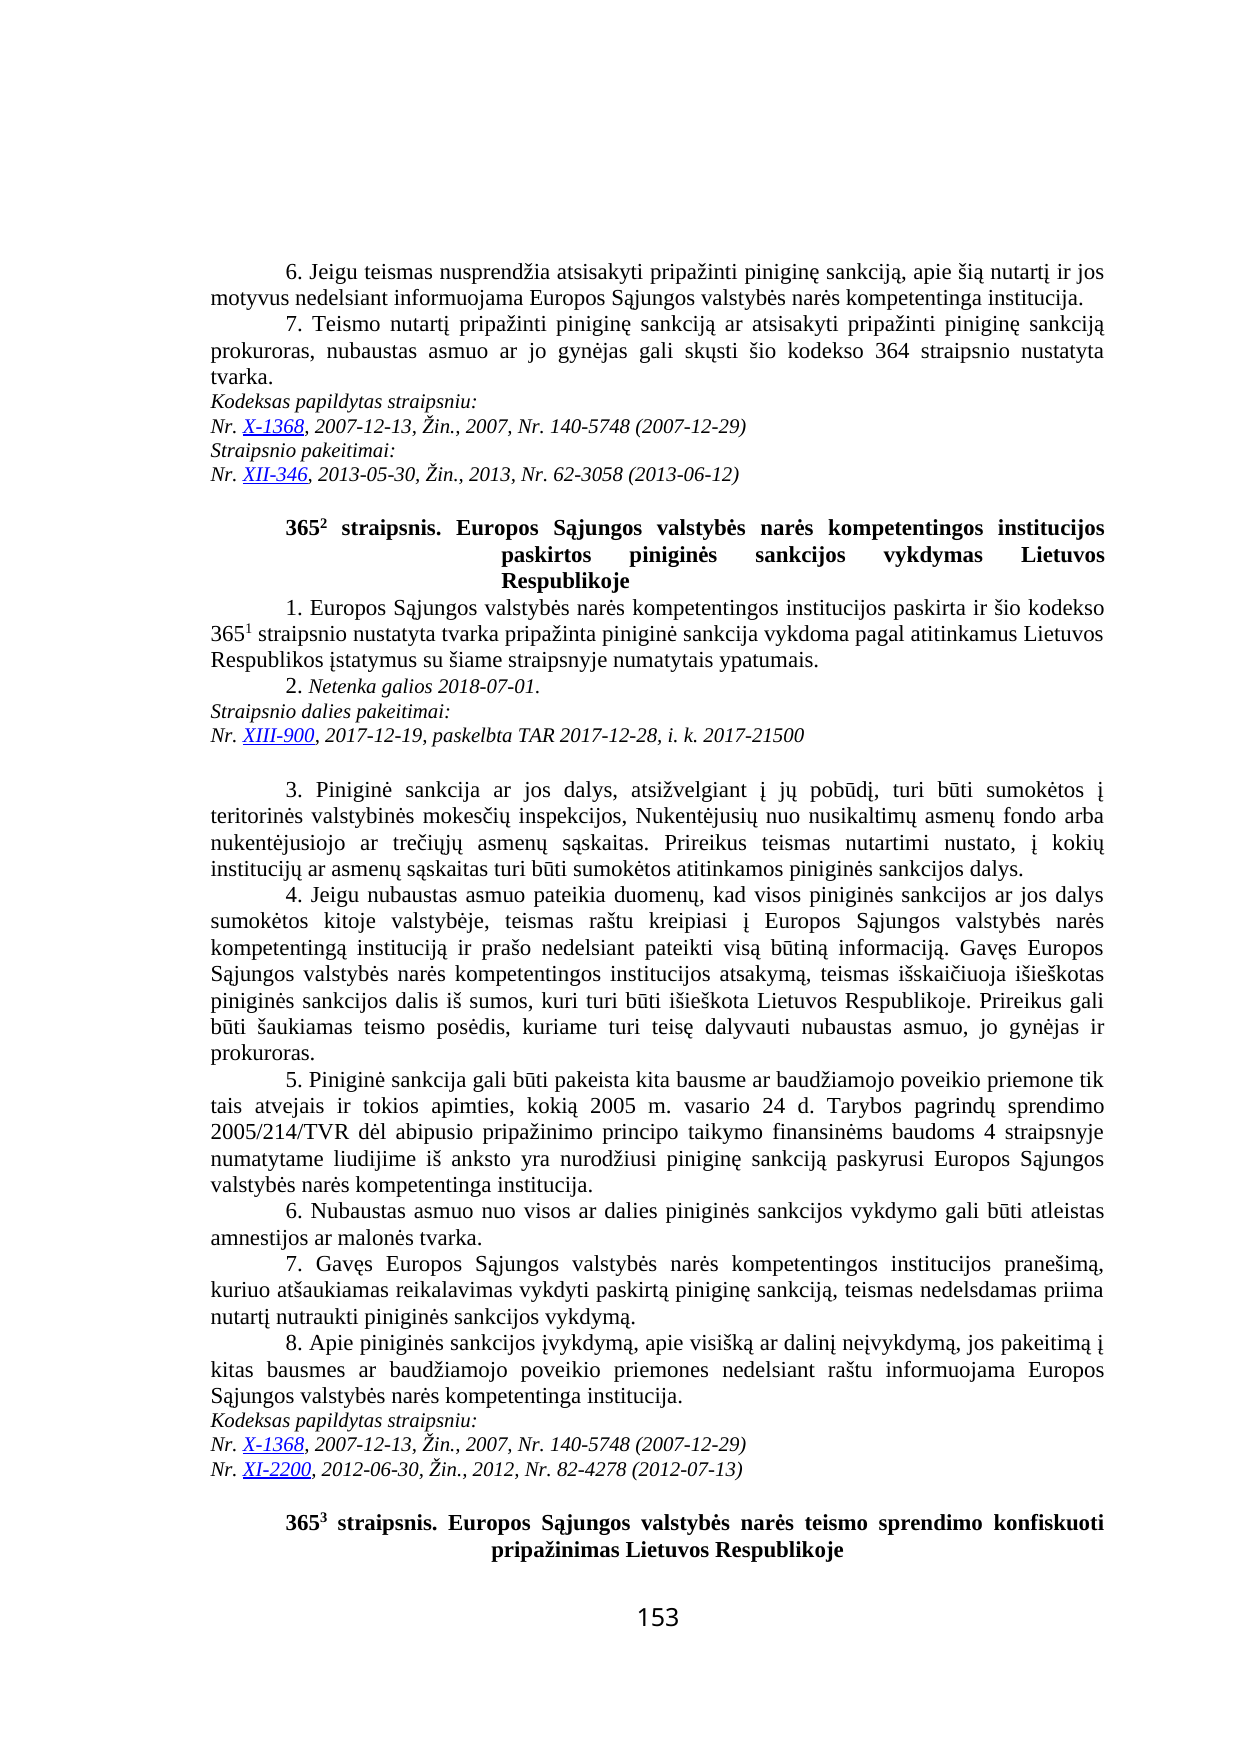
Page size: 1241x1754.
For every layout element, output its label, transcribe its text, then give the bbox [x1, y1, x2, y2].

text Straipsnio pakeitimai: [210, 438, 1105, 462]
text 3652 straipsnis. Europos Sąjungos valstybės narės kompetentingos institucijos paskirtos piniginės sankcijos vykdymas Lietuvos Respublikoje [285, 514, 1105, 593]
text Straipsnio dalies pakeitimai: [210, 699, 1105, 723]
text Nr. XIII-900, 2017-12-19, paskelbta TAR 2017-12-28, i. k. 2017-21500 [210, 723, 1105, 747]
text Nr. X-1368, 2007-12-13, Žin., 2007, Nr. 140-5748 (2007-12-29) [210, 413, 1105, 438]
text Nr. XI-2200, 2012-06-30, Žin., 2012, Nr. 82-4278 (2012-07-13) [210, 1456, 1105, 1481]
text Kodeksas papildytas straipsniu: [210, 389, 1105, 413]
text 7. Teismo nutartį pripažinti piniginę sankciją ar atsisakyti pripažinti piniginę sankciją prokuroras, nubaustas asmuo ar jo gynėjas gali skųsti šio kodekso 364 straipsnio nustatyta tvarka. [210, 310, 1105, 389]
text 3. Piniginė sankcija ar jos dalys, atsižvelgiant į jų pobūdį, turi būti sumokėtos į teritorinės valstybinės mokesčių inspekcijos, Nukentėjusių nuo nusikaltimų asmenų fondo arba nukentėjusiojo ar trečiųjų asmenų sąskaitas. Prireikus teismas nutartimi nustato, į kokių institucijų ar asmenų sąskaitas turi būti sumokėtos atitinkamos piniginės sankcijos dalys. [210, 776, 1105, 881]
text Nr. X-1368, 2007-12-13, Žin., 2007, Nr. 140-5748 (2007-12-29) [210, 1432, 1105, 1456]
text 5. Piniginė sankcija gali būti pakeista kita bausme ar baudžiamojo poveikio priemone tik tais atvejais ir tokios apimties, kokią 2005 m. vasario 24 d. Tarybos pagrindų sprendimo 2005/214/TVR dėl abipusio pripažinimo principo taikymo finansinėms baudoms 4 straipsnyje numatytame liudijime iš anksto yra nurodžiusi piniginę sankciją paskyrusi Europos Sąjungos valstybės narės kompetentinga institucija. [210, 1066, 1105, 1197]
text 4. Jeigu nubaustas asmuo pateikia duomenų, kad visos piniginės sankcijos ar jos dalys sumokėtos kitoje valstybėje, teismas raštu kreipiasi į Europos Sąjungos valstybės narės kompetentingą instituciją ir prašo nedelsiant pateikti visą būtiną informaciją. Gavęs Europos Sąjungos valstybės narės kompetentingos institucijos atsakymą, teismas išskaičiuoja išieškotas piniginės sankcijos dalis iš sumos, kuri turi būti išieškota Lietuvos Respublikoje. Prireikus gali būti šaukiamas teismo posėdis, kuriame turi teisę dalyvauti nubaustas asmuo, jo gynėjas ir prokuroras. [210, 881, 1105, 1066]
text Nr. XII-346, 2013-05-30, Žin., 2013, Nr. 62-3058 (2013-06-12) [210, 462, 1105, 486]
text Kodeksas papildytas straipsniu: [210, 1408, 1105, 1432]
text 2. Netenka galios 2018-07-01. [210, 673, 1105, 699]
text 6. Jeigu teismas nusprendžia atsisakyti pripažinti piniginę sankciją, apie šią nutartį ir jos motyvus nedelsiant informuojama Europos Sąjungos valstybės narės kompetentinga institucija. [210, 258, 1105, 310]
text 3653 straipsnis. Europos Sąjungos valstybės narės teismo sprendimo konfiskuoti pripažinimas Lietuvos Respublikoje [285, 1509, 1105, 1562]
text 8. Apie piniginės sankcijos įvykdymą, apie visišką ar dalinį neįvykdymą, jos pakeitimą į kitas bausmes ar baudžiamojo poveikio priemones nedelsiant raštu informuojama Europos Sąjungos valstybės narės kompetentinga institucija. [210, 1329, 1105, 1408]
text 6. Nubaustas asmuo nuo visos ar dalies piniginės sankcijos vykdymo gali būti atleistas amnestijos ar malonės tvarka. [210, 1197, 1105, 1250]
text 7. Gavęs Europos Sąjungos valstybės narės kompetentingos institucijos pranešimą, kuriuo atšaukiamas reikalavimas vykdyti paskirtą piniginę sankciją, teismas nedelsdamas priima nutartį nutraukti piniginės sankcijos vykdymą. [210, 1250, 1105, 1329]
text 1. Europos Sąjungos valstybės narės kompetentingos institucijos paskirta ir šio kodekso 3651 straipsnio nustatyta tvarka pripažinta piniginė sankcija vykdoma pagal atitinkamus Lietuvos Respublikos įstatymus su šiame straipsnyje numatytais ypatumais. [210, 593, 1105, 673]
